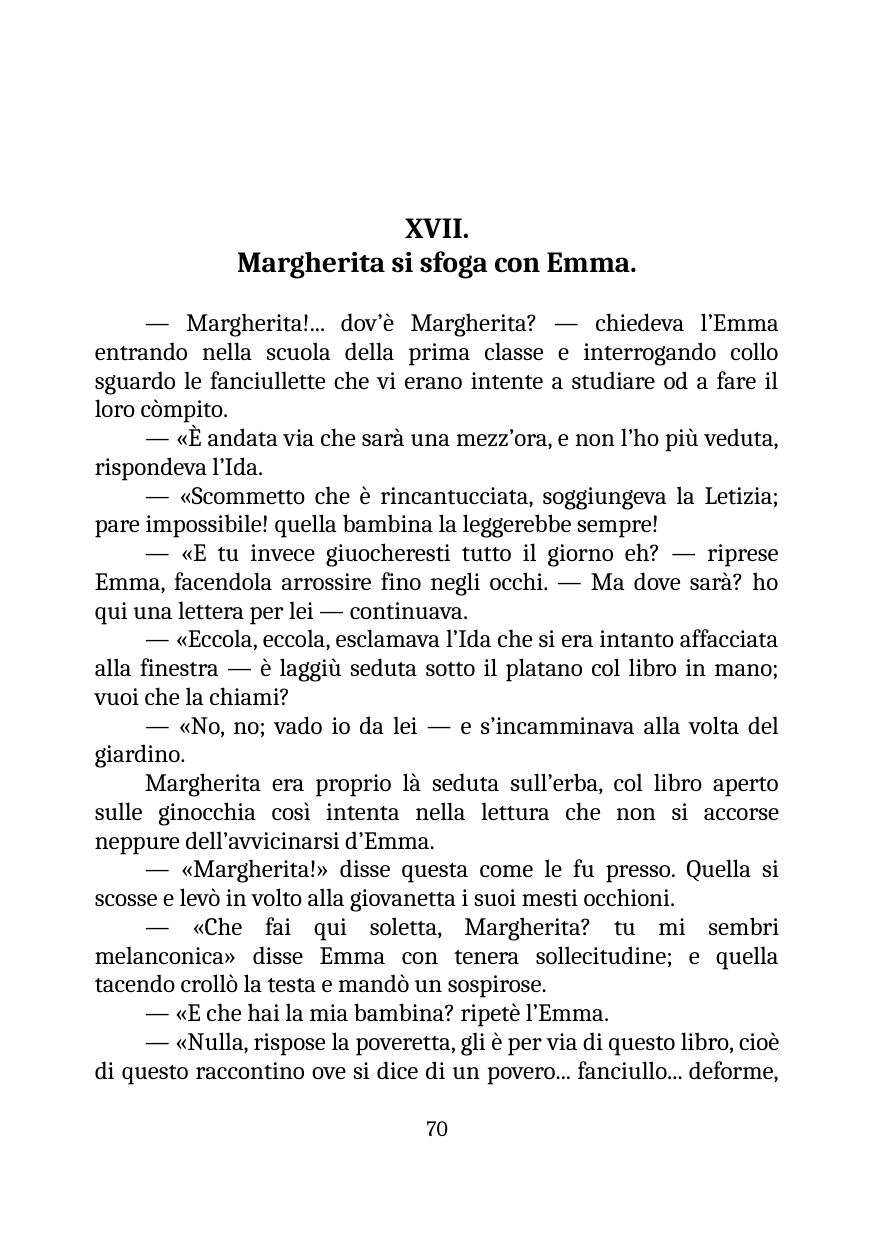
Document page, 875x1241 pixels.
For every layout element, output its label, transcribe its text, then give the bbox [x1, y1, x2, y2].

text Margherita era proprio là seduta sull’erba, col libro aperto sulle ginocchia così intenta nella lettura che non si accorse neppure dell’avvicinarsi d’Emma. [94, 769, 779, 855]
text — «No, no; vado io da lei — e s’incamminava alla volta del giardino. [94, 712, 779, 769]
text — «Che fai qui soletta, Margherita? tu mi sembri melanconica» disse Emma con tenera sollecitudine; e quella tacendo crollò la testa e mandò un sospirose. [94, 913, 779, 999]
text — «È andata via che sarà una mezz’ora, e non l’ho più veduta, rispondeva l’Ida. [94, 424, 779, 482]
text — «Margherita!» disse questa come le fu presso. Quella si scosse e levò in volto alla giovanetta i suoi mesti occhioni. [94, 855, 779, 913]
text — «Nulla, rispose la poveretta, gli è per via di questo libro, cioè di questo raccontino ove si dice di un povero... fanciullo... deforme, [94, 1028, 779, 1085]
text — «Eccola, eccola, esclamava l’Ida che si era intanto affacciata alla finestra — è laggiù seduta sotto il platano col libro in mano; vuoi che la chiami? [94, 625, 779, 712]
text — «E che hai la mia bambina? ripetè l’Emma. [94, 999, 779, 1028]
text — «E tu invece giuocheresti tutto il giorno eh? — riprese Emma, facendola arrossire fino negli occhi. — Ma dove sarà? ho qui una lettera per lei — continuava. [94, 539, 779, 625]
text — «Scommetto che è rincantucciata, soggiungeva la Letizia; pare impossibile! quella bambina la leggerebbe sempre! [94, 482, 779, 539]
subtitle XVII. Margherita si sfoga con Emma. [94, 213, 779, 280]
text — Margherita!... dov’è Margherita? — chiedeva l’Emma entrando nella scuola della prima classe e interrogando collo sguardo le fanciullette che vi erano intente a studiare od a fare il loro còmpito. [94, 309, 779, 424]
